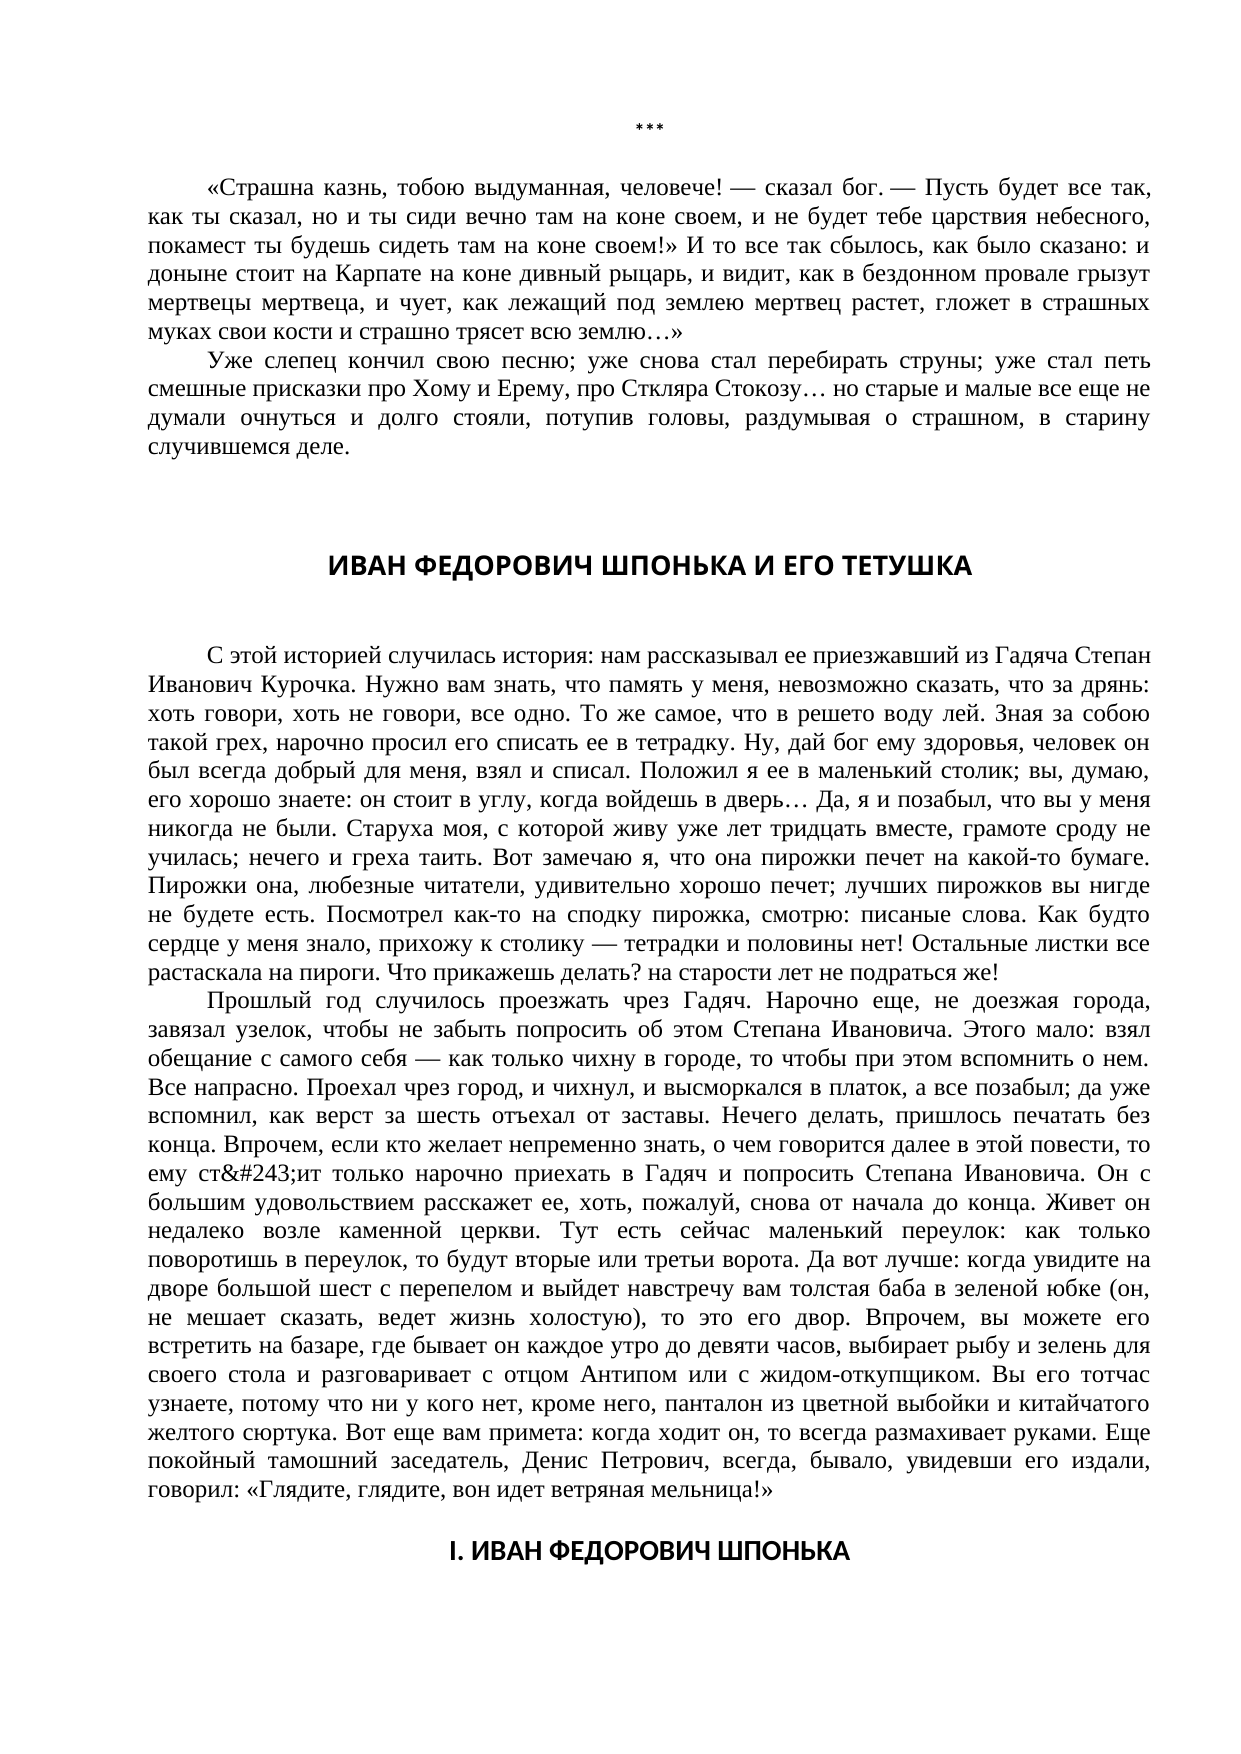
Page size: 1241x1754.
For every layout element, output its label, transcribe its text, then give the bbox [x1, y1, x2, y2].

text С этой историей случилась история: нам рассказывал ее приезжавший из Гадяча Степан Иванович Курочка. Нужно вам знать, что память у меня, невозможно сказать, что за дрянь: хоть говори, хоть не говори, все одно. То же самое, что в решето воду лей. Зная за собою такой грех, нарочно просил его списать ее в тетрадку. Ну, дай бог ему здоровья, человек он был всегда добрый для меня, взял и списал. Положил я ее в маленький столик; вы, думаю, его хорошо знаете: он стоит в углу, когда войдешь в дверь… Да, я и позабыл, что вы у меня никогда не были. Старуха моя, с которой живу уже лет тридцать вместе, грамоте сроду не училась; нечего и греха таить. Вот замечаю я, что она пирожки печет на какой-то бумаге. Пирожки она, любезные читатели, удивительно хорошо печет; лучших пирожков вы нигде не будете есть. Посмотрел как-то на сподку пирожка, смотрю: писаные слова. Как будто сердце у меня знало, прихожу к столику — тетрадки и половины нет! Остальные листки все растаскала на пироги. Что прикажешь делать? на старости лет не подраться же! [148, 640, 1152, 985]
text Прошлый год случилось проезжать чрез Гадяч. Нарочно еще, не доезжая города, завязал узелок, чтобы не забыть попросить об этом Степана Ивановича. Этого мало: взял обещание с самого себя — как только чихну в городе, то чтобы при этом вспомнить о нем. Все напрасно. Проехал чрез город, и чихнул, и высморкался в платок, а все позабыл; да уже вспомнил, как верст за шесть отъехал от заставы. Нечего делать, пришлось печатать без конца. Впрочем, если кто желает непременно знать, о чем говорится далее в этой повести, то ему ст&#243;ит только нарочно приехать в Гадяч и попросить Степана Ивановича. Он с большим удовольствием расскажет ее, хоть, пожалуй, снова от начала до конца. Живет он недалеко возле каменной церкви. Тут есть сейчас маленький переулок: как только поворотишь в переулок, то будут вторые или третьи ворота. Да вот лучше: когда увидите на дворе большой шест с перепелом и выйдет навстречу вам толстая баба в зеленой юбке (он, не мешает сказать, ведет жизнь холостую), то это его двор. Впрочем, вы можете его встретить на базаре, где бывает он каждое утро до девяти часов, выбирает рыбу и зелень для своего стола и разговаривает с отцом Антипом или с жидом-откупщиком. Вы его тотчас узнаете, потому что ни у кого нет, кроме него, панталон из цветной выбойки и китайчатого желтого сюртука. Вот еще вам примета: когда ходит он, то всегда размахивает руками. Еще покойный тамошний заседатель, Денис Петрович, всегда, бывало, увидевши его издали, говорил: «Глядите, глядите, вон идет ветряная мельница!» [148, 985, 1152, 1503]
text Уже слепец кончил свою песню; уже снова стал перебирать струны; уже стал петь смешные присказки про Хому и Ерему, про Сткляра Стокозу… но старые и малые все еще не думали очнуться и долго стояли, потупив головы, раздумывая о страшном, в старину случившемся деле. [148, 345, 1152, 460]
subtitle ИВАН ФЕДОРОВИЧ ШПОНЬКА И ЕГО ТЕТУШКА [148, 546, 1152, 583]
subtitle *** [148, 118, 1152, 143]
subtitle I. ИВАН ФЕДОРОВИЧ ШПОНЬКА [148, 1532, 1152, 1567]
text «Страшна казнь, тобою выдуманная, человече! — сказал бог. — Пусть будет все так, как ты сказал, но и ты сиди вечно там на коне своем, и не будет тебе царствия небесного, покамест ты будешь сидеть там на коне своем!» И то все так сбылось, как было сказано: и доныне стоит на Карпате на коне дивный рыцарь, и видит, как в бездонном провале грызут мертвецы мертвеца, и чует, как лежащий под землею мертвец растет, гложет в страшных муках свои кости и страшно трясет всю землю…» [148, 172, 1152, 345]
